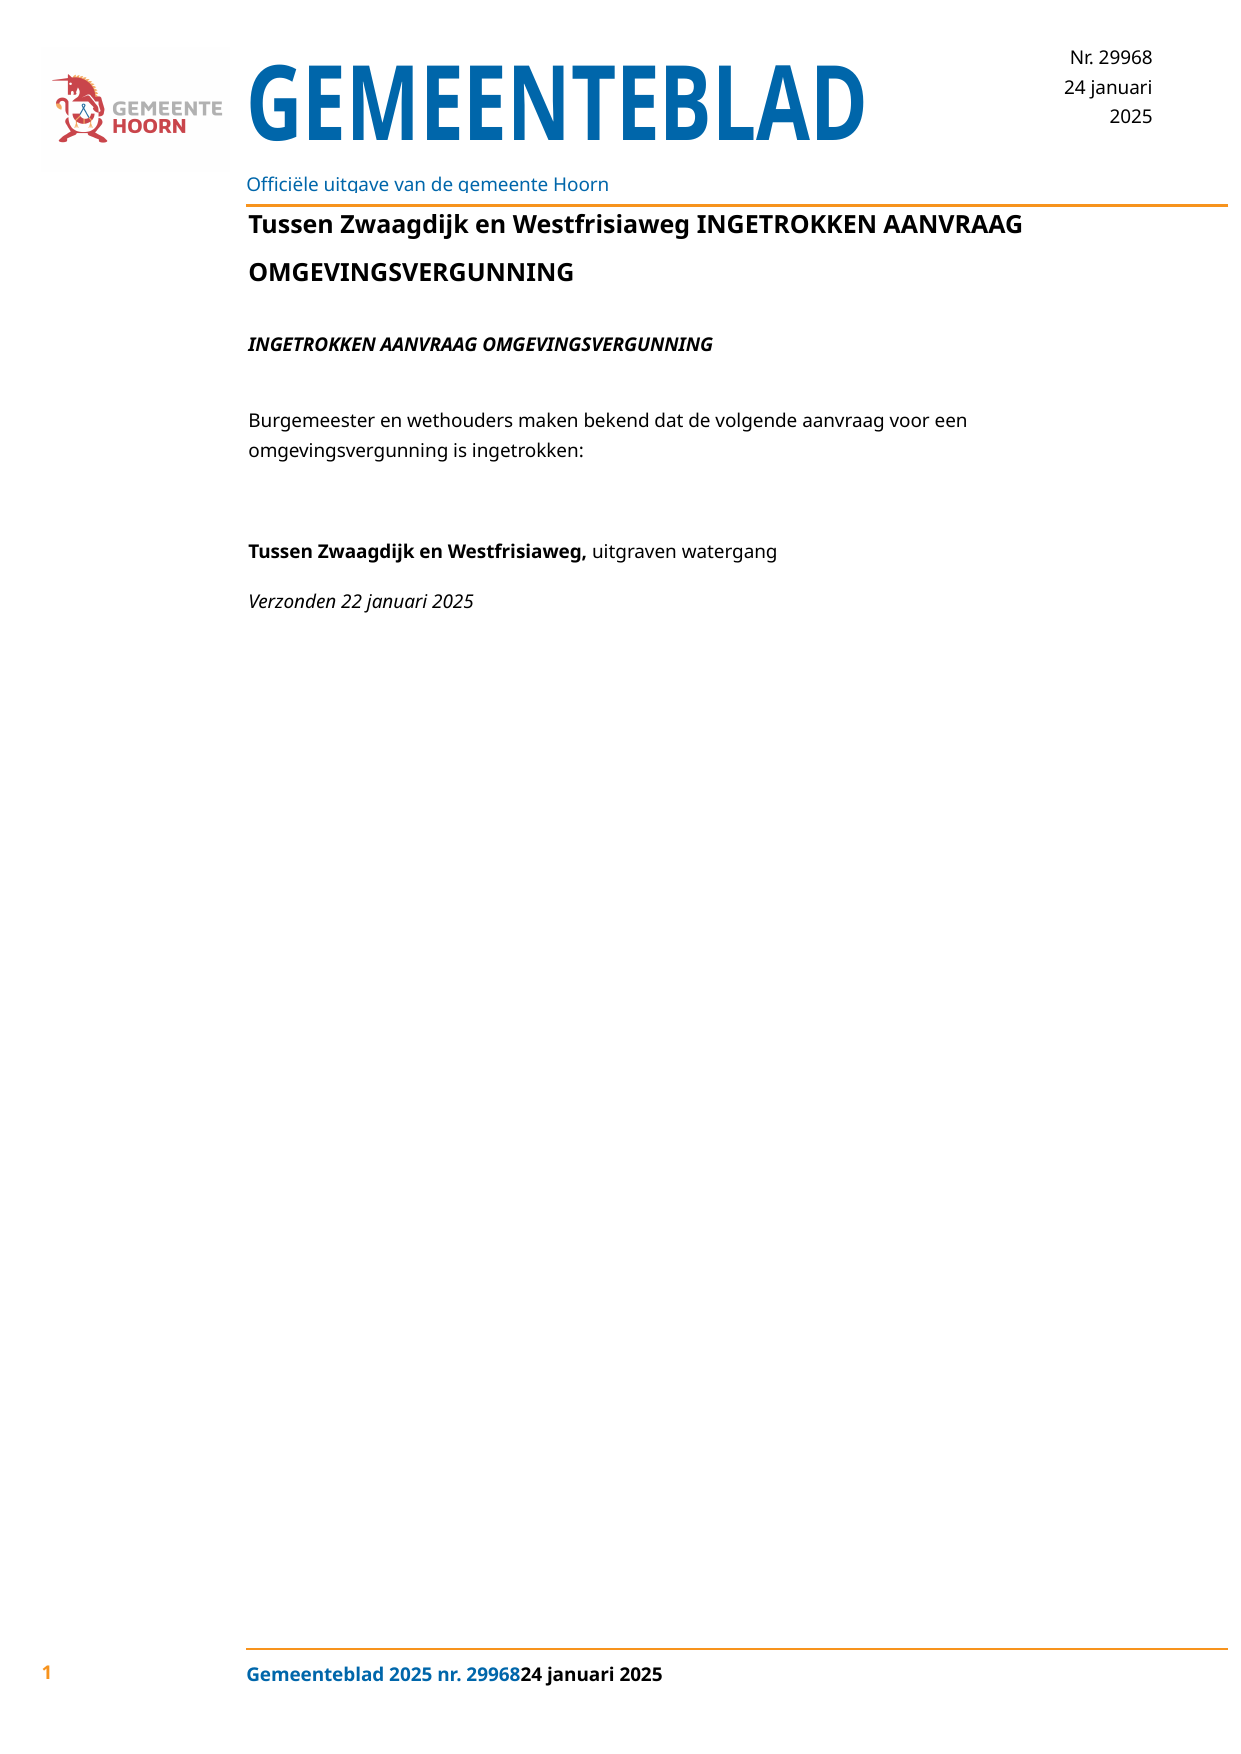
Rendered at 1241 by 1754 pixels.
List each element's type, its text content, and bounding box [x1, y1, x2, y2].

text INGETROKKEN AANVRAAG OMGEVINGSVERGUNNING [248, 331, 1152, 357]
text Tussen Zwaagdijk en Westfrisiaweg, uitgraven watergang [248, 538, 1152, 564]
text Burgemeester en wethouders maken bekend dat de volgende aanvraag voor een omgevingsvergunning is ingetrokken: [248, 408, 1152, 463]
text Tussen Zwaagdijk en Westfrisiaweg INGETROKKEN AANVRAAG OMGEVINGSVERGUNNING [248, 207, 1152, 288]
text Verzonden 22 januari 2025 [248, 588, 1152, 614]
picture [41, 47, 231, 172]
